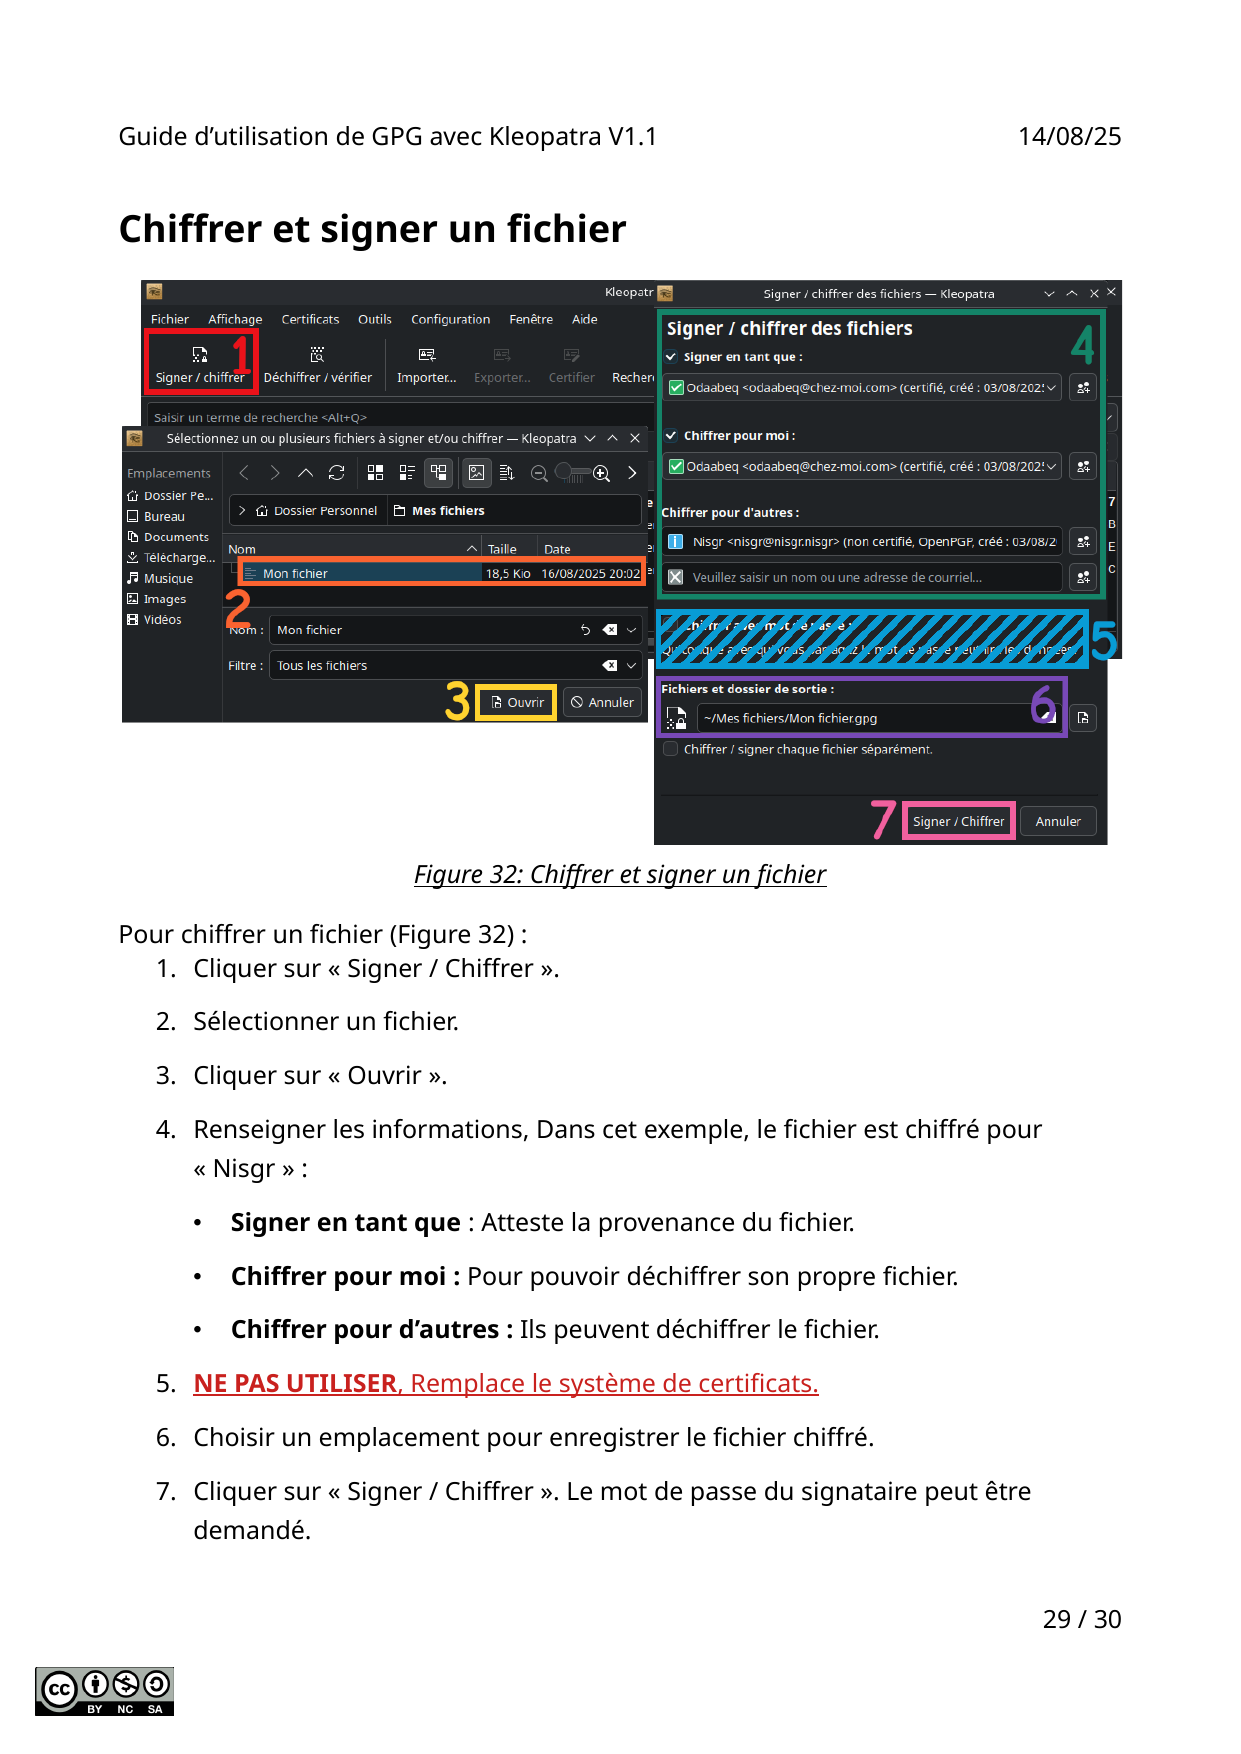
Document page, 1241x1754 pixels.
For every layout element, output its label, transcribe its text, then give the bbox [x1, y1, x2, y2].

list NE PAS UTILISER, Remplace le système de certificats. [156, 1366, 1122, 1400]
text [88, 266, 1152, 278]
text Figure 32: Chiffrer et signer un fichier [88, 845, 1152, 891]
subtitle Chiffrer et signer un fichier [118, 202, 1122, 253]
list Chiffrer pour d’autres : Ils peuvent déchiffrer le fichier. [193, 1312, 1122, 1346]
list Signer en tant que : Atteste la provenance du fichier. [193, 1204, 1122, 1238]
list Chiffrer pour moi : Pour pouvoir déchiffrer son propre fichier. [193, 1258, 1122, 1292]
list Choisir un emplacement pour enregistrer le fichier chiffré. [156, 1419, 1122, 1453]
picture [35, 1667, 174, 1716]
list Sélectionner un fichier. [156, 1004, 1122, 1038]
text Pour chiffrer un fichier (Figure 32) : [88, 891, 1152, 950]
picture [118, 278, 1123, 845]
list Renseigner les informations, Dans cet exemple, le fichier est chiffré pour « Nisgr » : [156, 1112, 1122, 1185]
list Cliquer sur « Ouvrir ». [156, 1058, 1122, 1092]
list Cliquer sur « Signer / Chiffrer ». Le mot de passe du signataire peut être demandé. [156, 1473, 1122, 1546]
list Cliquer sur « Signer / Chiffrer ». [156, 950, 1122, 984]
